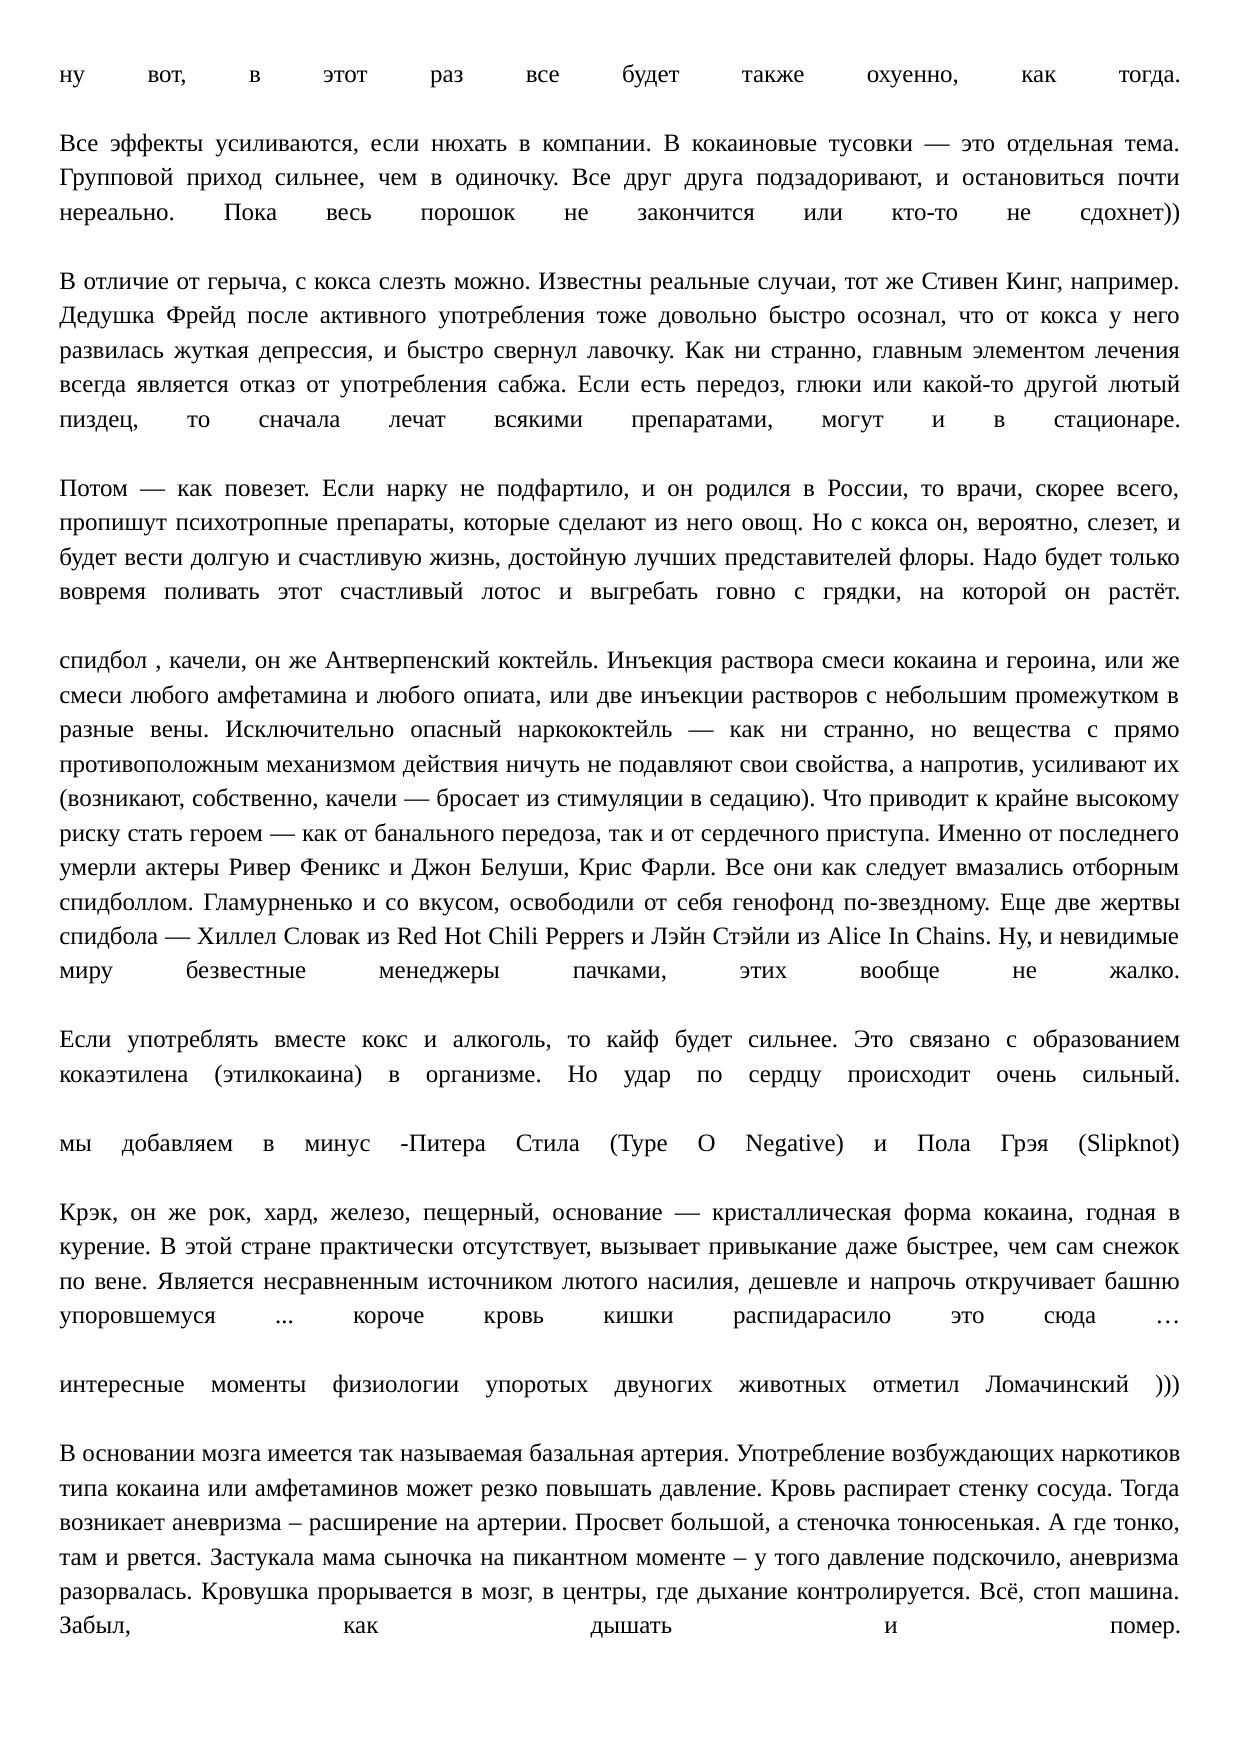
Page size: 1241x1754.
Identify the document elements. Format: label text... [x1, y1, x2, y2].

text ну вот, в этот раз все будет также охуенно, как тогда. Все эффекты усиливаются, если нюхать в компании. В кокаиновые тусовки — это отдельная тема. Групповой приход сильнее, чем в одиночку. Все друг друга подзадоривают, и остановиться почти нереально. Пока весь порошок не закончится или кто-то не сдохнет)) В отличие от герыча, с кокса слезть можно. Известны реальные случаи, тот же Стивен Кинг, например. Дедушка Фрейд после активного употребления тоже довольно быстро осознал, что от кокса у него развилась жуткая депрессия, и быстро свернул лавочку. Как ни странно, главным элементом лечения всегда является отказ от употребления сабжа. Если есть передоз, глюки или какой-то другой лютый пиздец, то сначала лечат всякими препаратами, могут и в стационаре. Потом — как повезет. Если нарку не подфартило, и он родился в России, то врачи, скорее всего, пропишут психотропные препараты, которые сделают из него овощ. Но с кокса он, вероятно, слезет, и будет вести долгую и счастливую жизнь, достойную лучших представителей флоры. Надо будет только вовремя поливать этот счастливый лотос и выгребать говно с грядки, на которой он растёт. спидбол , качели, он же Антверпенский коктейль. Инъекция раствора смеси кокаина и героина, или же смеси любого амфетамина и любого опиата, или две инъекции растворов с небольшим промежутком в разные вены. Исключительно опасный наркококтейль — как ни странно, но вещества с прямо противоположным механизмом действия ничуть не подавляют свои свойства, а напротив, усиливают их (возникают, собственно, качели — бросает из стимуляции в седацию). Что приводит к крайне высокому риску стать героем — как от банального передоза, так и от сердечного приступа. Именно от последнего умерли актеры Ривер Феникс и Джон Белуши, Крис Фарли. Все они как следует вмазались отборным спидболлом. Гламурненько и со вкусом, освободили от себя генофонд по-звездному. Еще две жертвы спидбола — Хиллел Словак из Red Hot Chili Peppers и Лэйн Стэйли из Alice In Chains. Ну, и невидимые миру безвестные менеджеры пачками, этих вообще не жалко. Если употреблять вместе кокс и алкоголь, то кайф будет сильнее. Это связано с образованием кокаэтилена (этилкокаина) в организме. Но удар по сердцу происходит очень сильный. мы добавляем в минус -Питера Стила (Type O Negative) и Пола Грэя (Slipknot) Крэк, он же рок, хард, железо, пещерный, основание — кристаллическая форма кокаина, годная в курение. В этой стране практически отсутствует, вызывает привыкание даже быстрее, чем сам снежок по вене. Является несравненным источником лютого насилия, дешевле и напрочь откручивает башню упоровшемуся ... короче кровь кишки распидарасило это сюда … интересные моменты физиологии упоротых двуногих животных отметил Ломачинский ))) В основании мозга имеется так называемая базальная артерия. Употребление возбуждающих наркотиков типа кокаина или амфетаминов может резко повышать давление. Кровь распирает стенку сосуда. Тогда возникает аневризма – расширение на артерии. Просвет большой, а стеночка тонюсенькая. А где тонко, там и рвется. Застукала мама сыночка на пикантном моменте – у того давление подскочило, аневризма разорвалась. Кровушка прорывается в мозг, в центры, где дыхание контролируется. Всё, стоп машина. Забыл, как дышать и помер. [59, 59, 1181, 1674]
